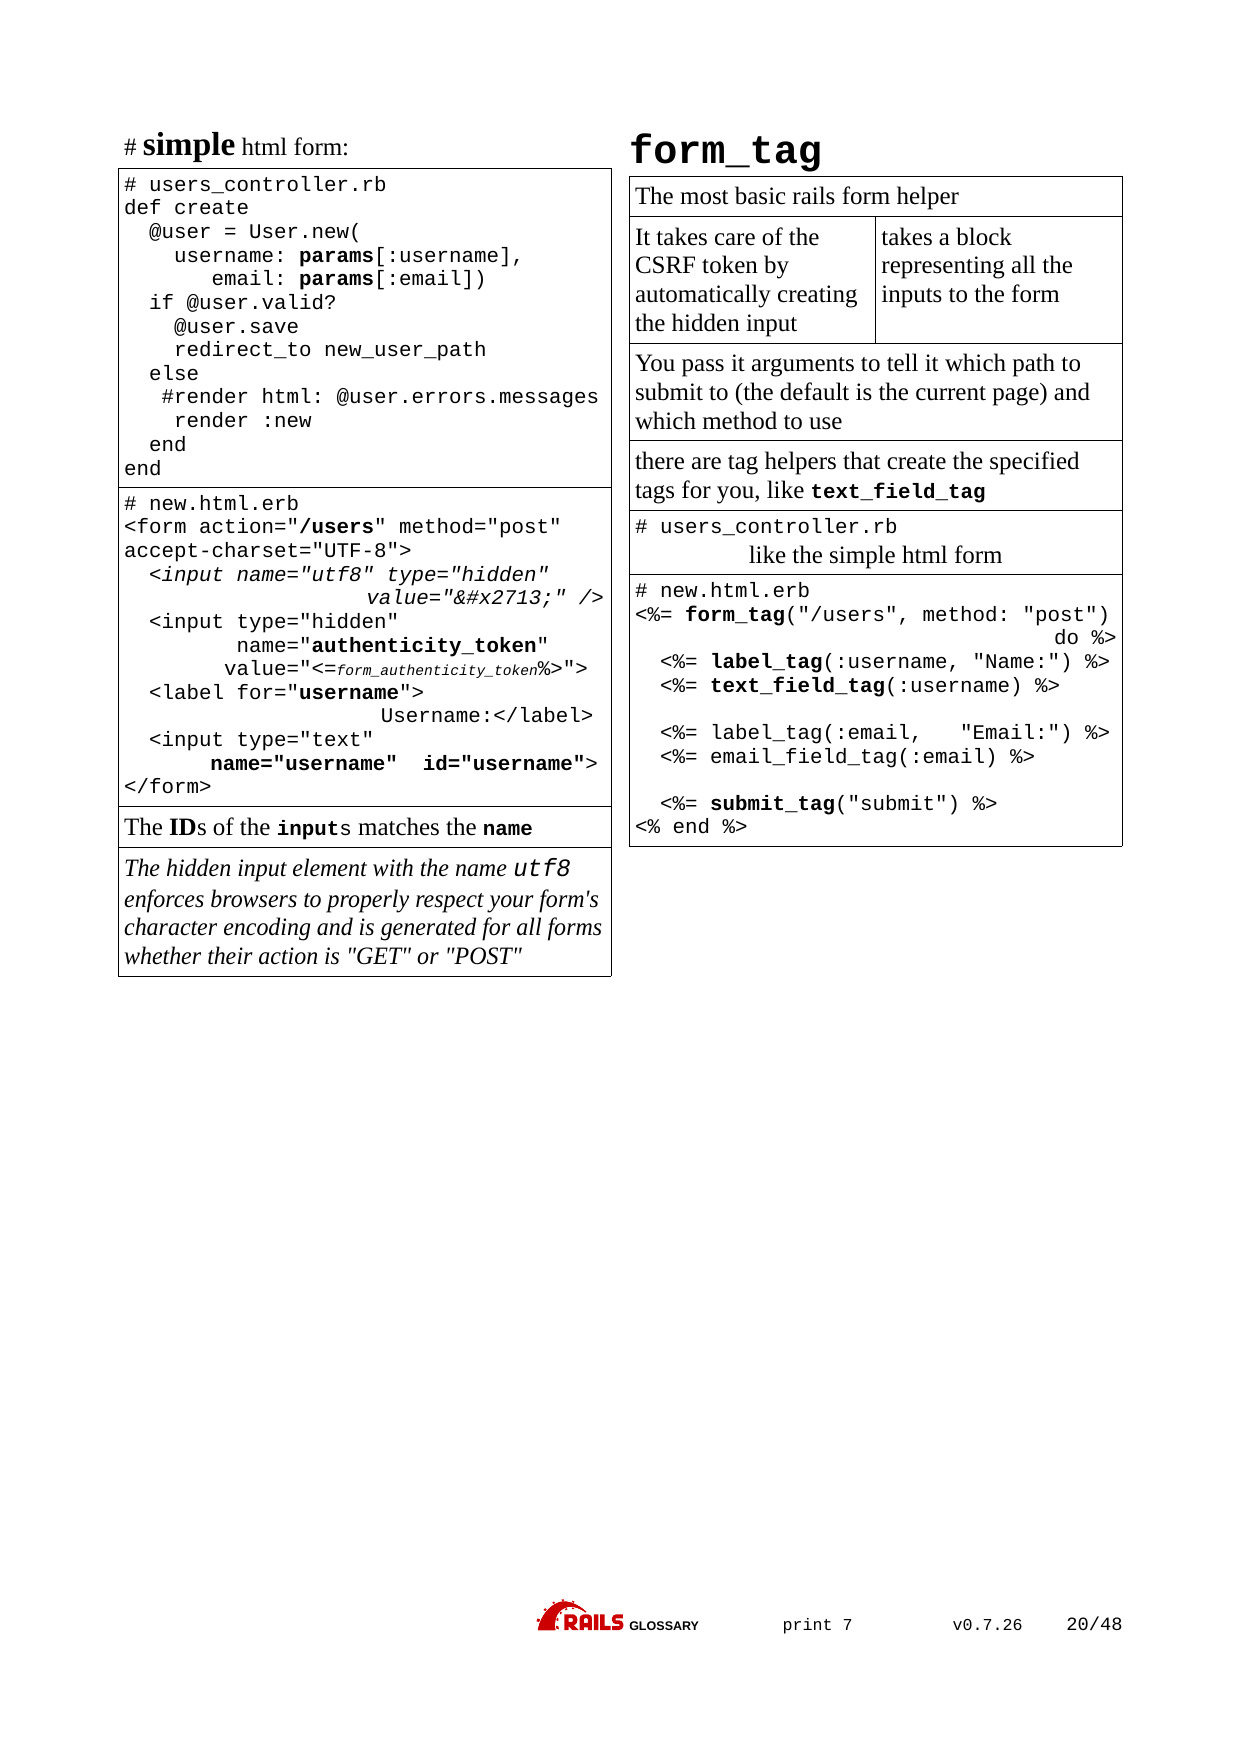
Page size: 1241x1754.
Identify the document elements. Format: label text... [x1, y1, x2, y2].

table_cell The hidden input element with the name utf8 enforces browsers to properly respect your form's character encoding and is generated for all forms whether their action is "GET" or "POST" [119, 848, 611, 976]
subtitle form_tag [629, 130, 1122, 176]
table_cell # new.html.erb <%= form_tag("/users", method: "post") do %> <%= label_tag(:username, "Name:") %> <%= text_field_tag(:username) %> <%= label_tag(:email, "Email:") %> <%= email_field_tag(:email) %> <%= submit_tag("submit") %> <% end %> [630, 575, 1122, 846]
table_cell there are tag helpers that create the specified tags for you, like text_field_tag [630, 441, 1122, 510]
table_cell # new.html.erb <form action="/users" method="post" accept-charset="UTF-8"> <input name="utf8" type="hidden" value="&#x2713;" /> <input type="hidden" name="authenticity_token" value="<=form_authenticity_token%>"> <label for="username"> Username:</label> <input type="text" name="username" id="username"> </form> [119, 488, 611, 806]
table_cell # users_controller.rb like the simple html form [630, 511, 1122, 574]
table_header You pass it arguments to tell it which path to submit to (the default is the current page) and which method to use [630, 344, 1122, 440]
table_cell # users_controller.rb def create @user = User.new( username: params[:username], email: params[:email]) if @user.valid? @user.save redirect_to new_user_path else #render html: @user.errors.messages render :new end end [119, 169, 611, 487]
table_cell The IDs of the inputs matches the name [119, 807, 611, 847]
table_header The most basic rails form helper [630, 177, 1122, 216]
table_header # simple html form: [118, 118, 611, 168]
table_cell It takes care of the CSRF token by automatically creating the hidden input [630, 217, 875, 342]
table_cell takes a block representing all the inputs to the form [876, 217, 1122, 342]
